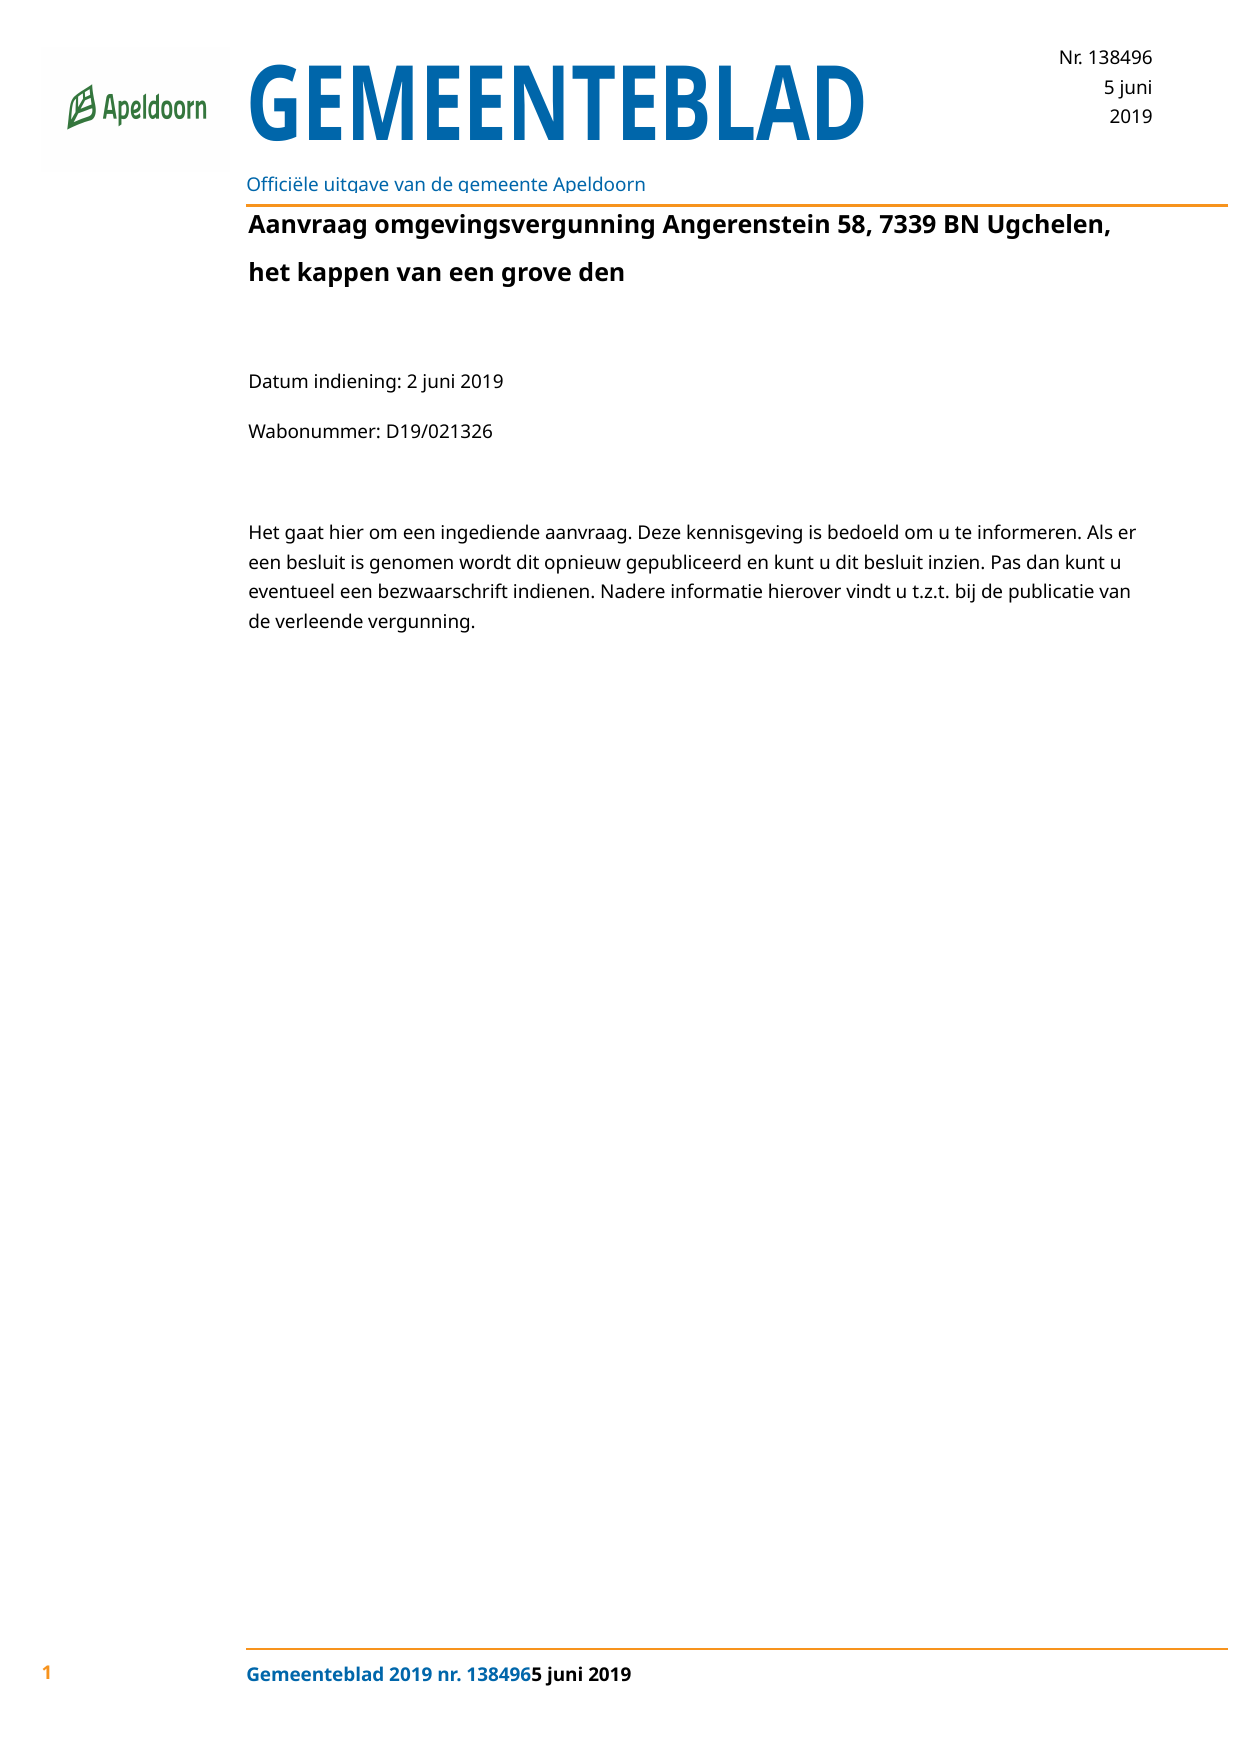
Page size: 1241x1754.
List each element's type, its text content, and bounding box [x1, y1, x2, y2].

picture [41, 47, 231, 172]
text Het gaat hier om een ingediende aanvraag. Deze kennisgeving is bedoeld om u te informeren. Als er een besluit is genomen wordt dit opnieuw gepubliceerd en kunt u dit besluit inzien. Pas dan kunt u eventueel een bezwaarschrift indienen. Nadere informatie hierover vindt u t.z.t. bij de publicatie van de verleende vergunning. [248, 519, 1152, 634]
text Datum indiening: 2 juni 2019 [248, 368, 1152, 394]
text Wabonummer: D19/021326 [248, 419, 1152, 444]
text Aanvraag omgevingsvergunning Angerenstein 58, 7339 BN Ugchelen, het kappen van een grove den [248, 207, 1152, 288]
